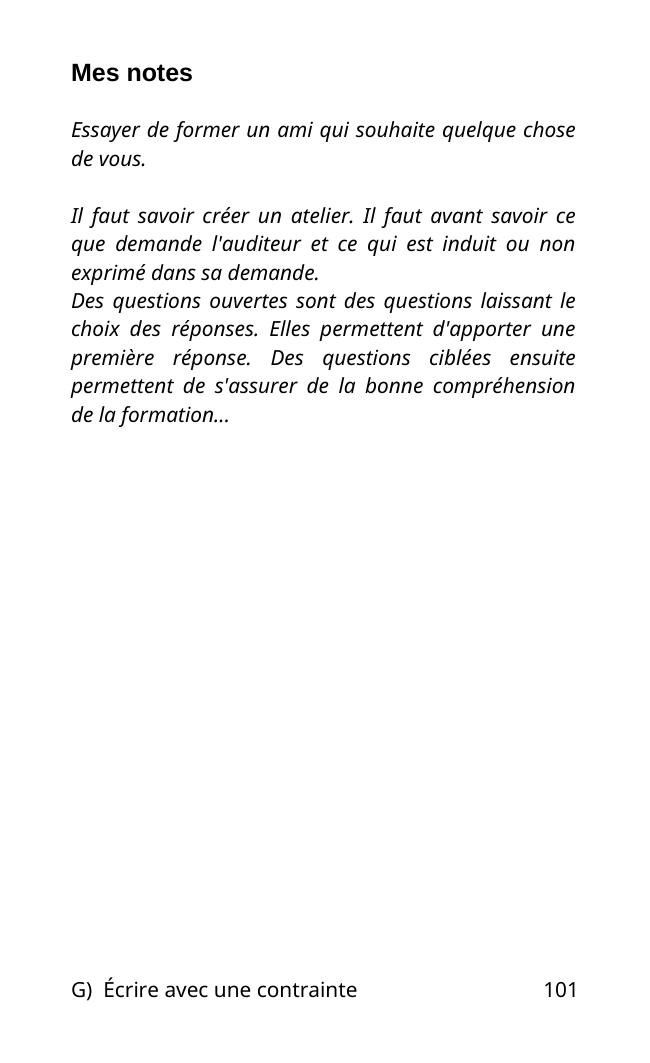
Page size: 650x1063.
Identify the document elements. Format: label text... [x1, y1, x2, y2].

subtitle Mes notes [71, 59, 579, 87]
text Il faut savoir créer un atelier. Il faut avant savoir ce que demande l'auditeur et ce qui est induit ou non exprimé dans sa demande. [71, 201, 579, 286]
text Des questions ouvertes sont des questions laissant le choix des réponses. Elles permettent d'apporter une première réponse. Des questions ciblées ensuite permettent de s'assurer de la bonne compréhension de la formation... [71, 286, 579, 428]
text Essayer de former un ami qui souhaite quelque chose de vous. [71, 115, 579, 172]
